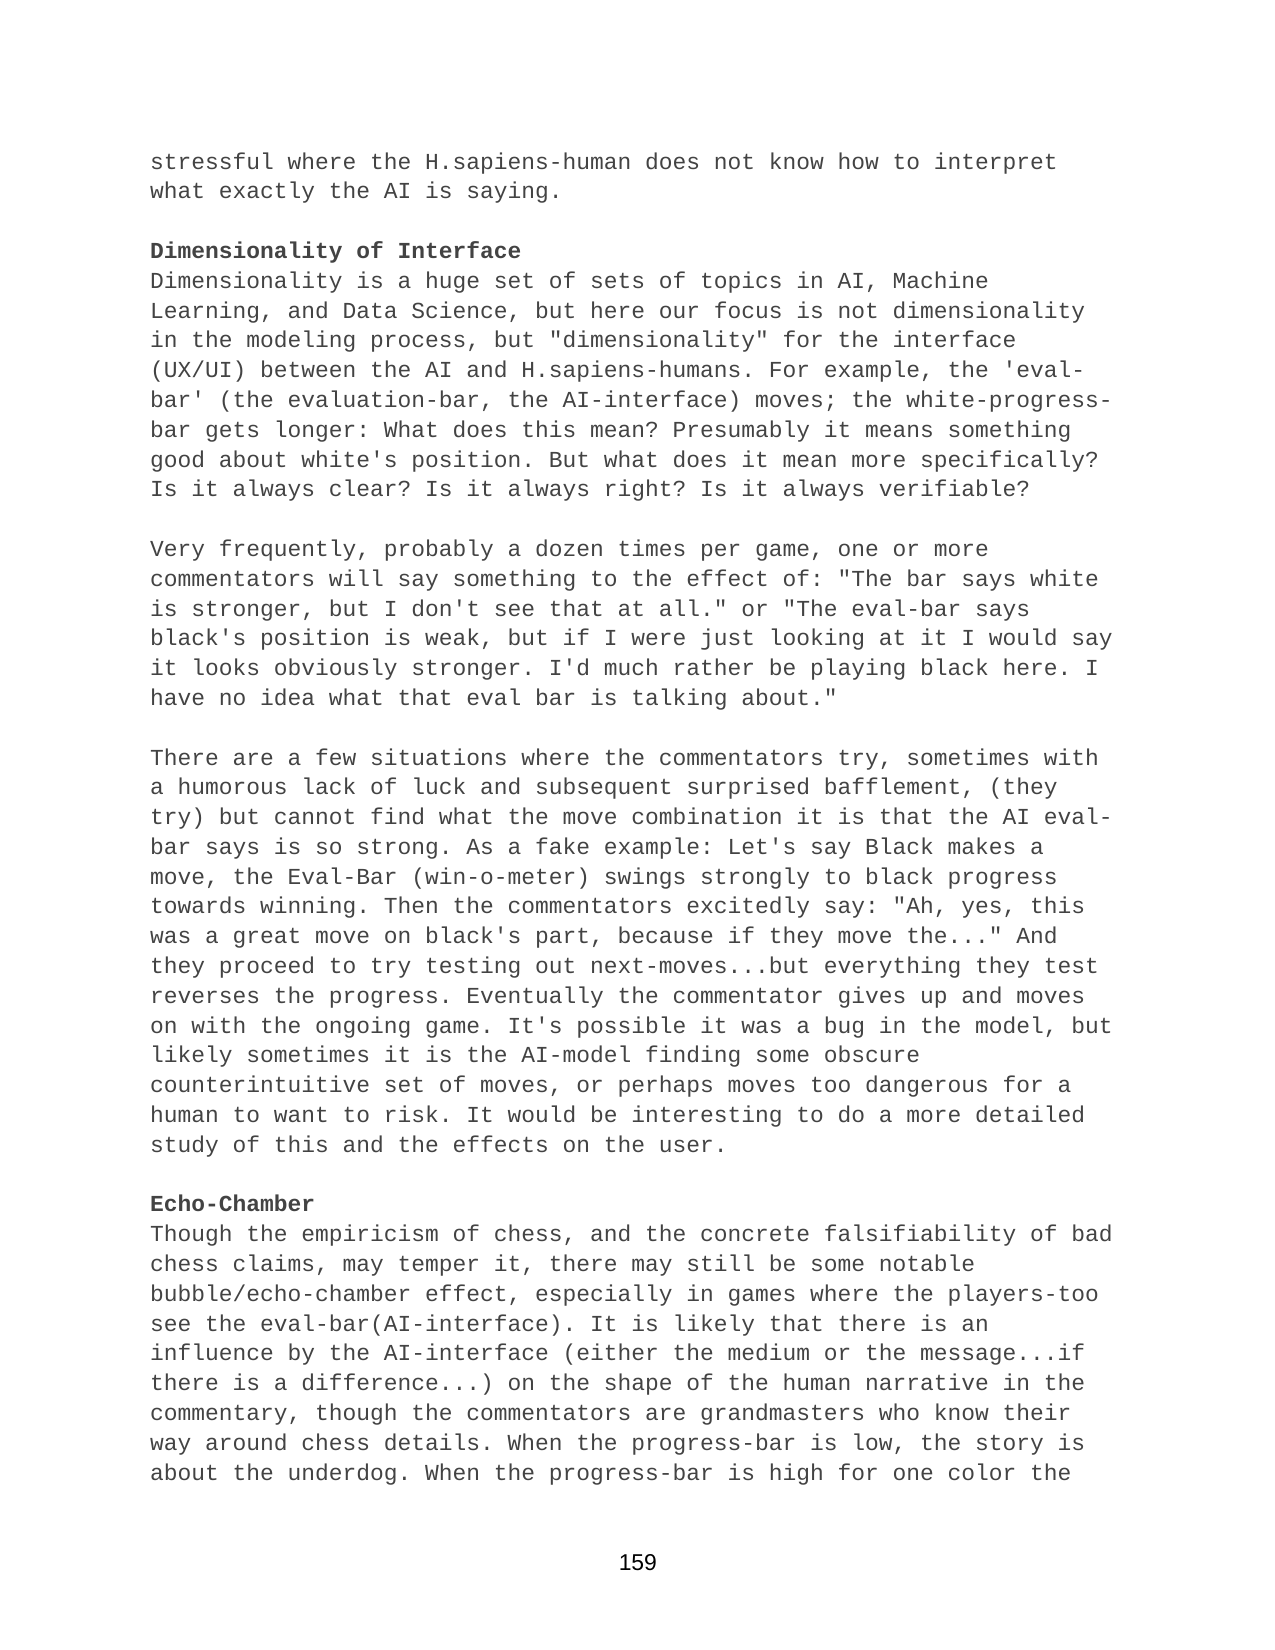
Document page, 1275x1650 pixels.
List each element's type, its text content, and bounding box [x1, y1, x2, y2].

text Dimensionality of Interface [150, 239, 1125, 265]
text stressful where the H.sapiens-human does not know how to interpret what exactly the AI is saying. [150, 150, 1125, 206]
text Very frequently, probably a dozen times per game, one or more commentators will say something to the effect of: "The bar says white is stronger, but I don't see that at all." or "The eval-bar says black's position is weak, but if I were just looking at it I would say it looks obviously stronger. I'd much rather be playing black here. I have no idea what that eval bar is talking about." [150, 537, 1125, 712]
text Though the empiricism of chess, and the concrete falsifiability of bad chess claims, may temper it, there may still be some notable bubble/echo-chamber effect, especially in games where the players-too see the eval-bar(AI-interface). It is likely that there is an influence by the AI-interface (either the medium or the message...if there is a difference...) on the shape of the human narrative in the commentary, though the commentators are grandmasters who know their way around chess details. When the progress-bar is low, the story is about the underdog. When the progress-bar is high for one color the [150, 1222, 1125, 1487]
text There are a few situations where the commentators try, sometimes with a humorous lack of luck and subsequent surprised bafflement, (they try) but cannot find what the move combination it is that the AI eval-bar says is so strong. As a fake example: Let's say Black makes a move, the Eval-Bar (win-o-meter) swings strongly to black progress towards winning. Then the commentators excitedly say: "Ah, yes, this was a great move on black's part, because if they move the..." And they proceed to try testing out next-moves...but everything they test reverses the progress. Eventually the commentator gives up and moves on with the ongoing game. It's possible it was a bug in the model, but likely sometimes it is the AI-model finding some obscure counterintuitive set of moves, or perhaps moves too dangerous for a human to want to risk. It would be interesting to do a more detailed study of this and the effects on the user. [150, 746, 1125, 1159]
text Echo-Chamber [150, 1193, 1125, 1219]
text Dimensionality is a huge set of sets of topics in AI, Machine Learning, and Data Science, but here our focus is not dimensionality in the modeling process, but "dimensionality" for the interface (UX/UI) between the AI and H.sapiens-humans. For example, the 'eval-bar' (the evaluation-bar, the AI-interface) moves; the white-progress-bar gets longer: What does this mean? Presumably it means something good about white's position. But what does it mean more specifically? Is it always clear? Is it always right? Is it always verifiable? [150, 269, 1125, 504]
